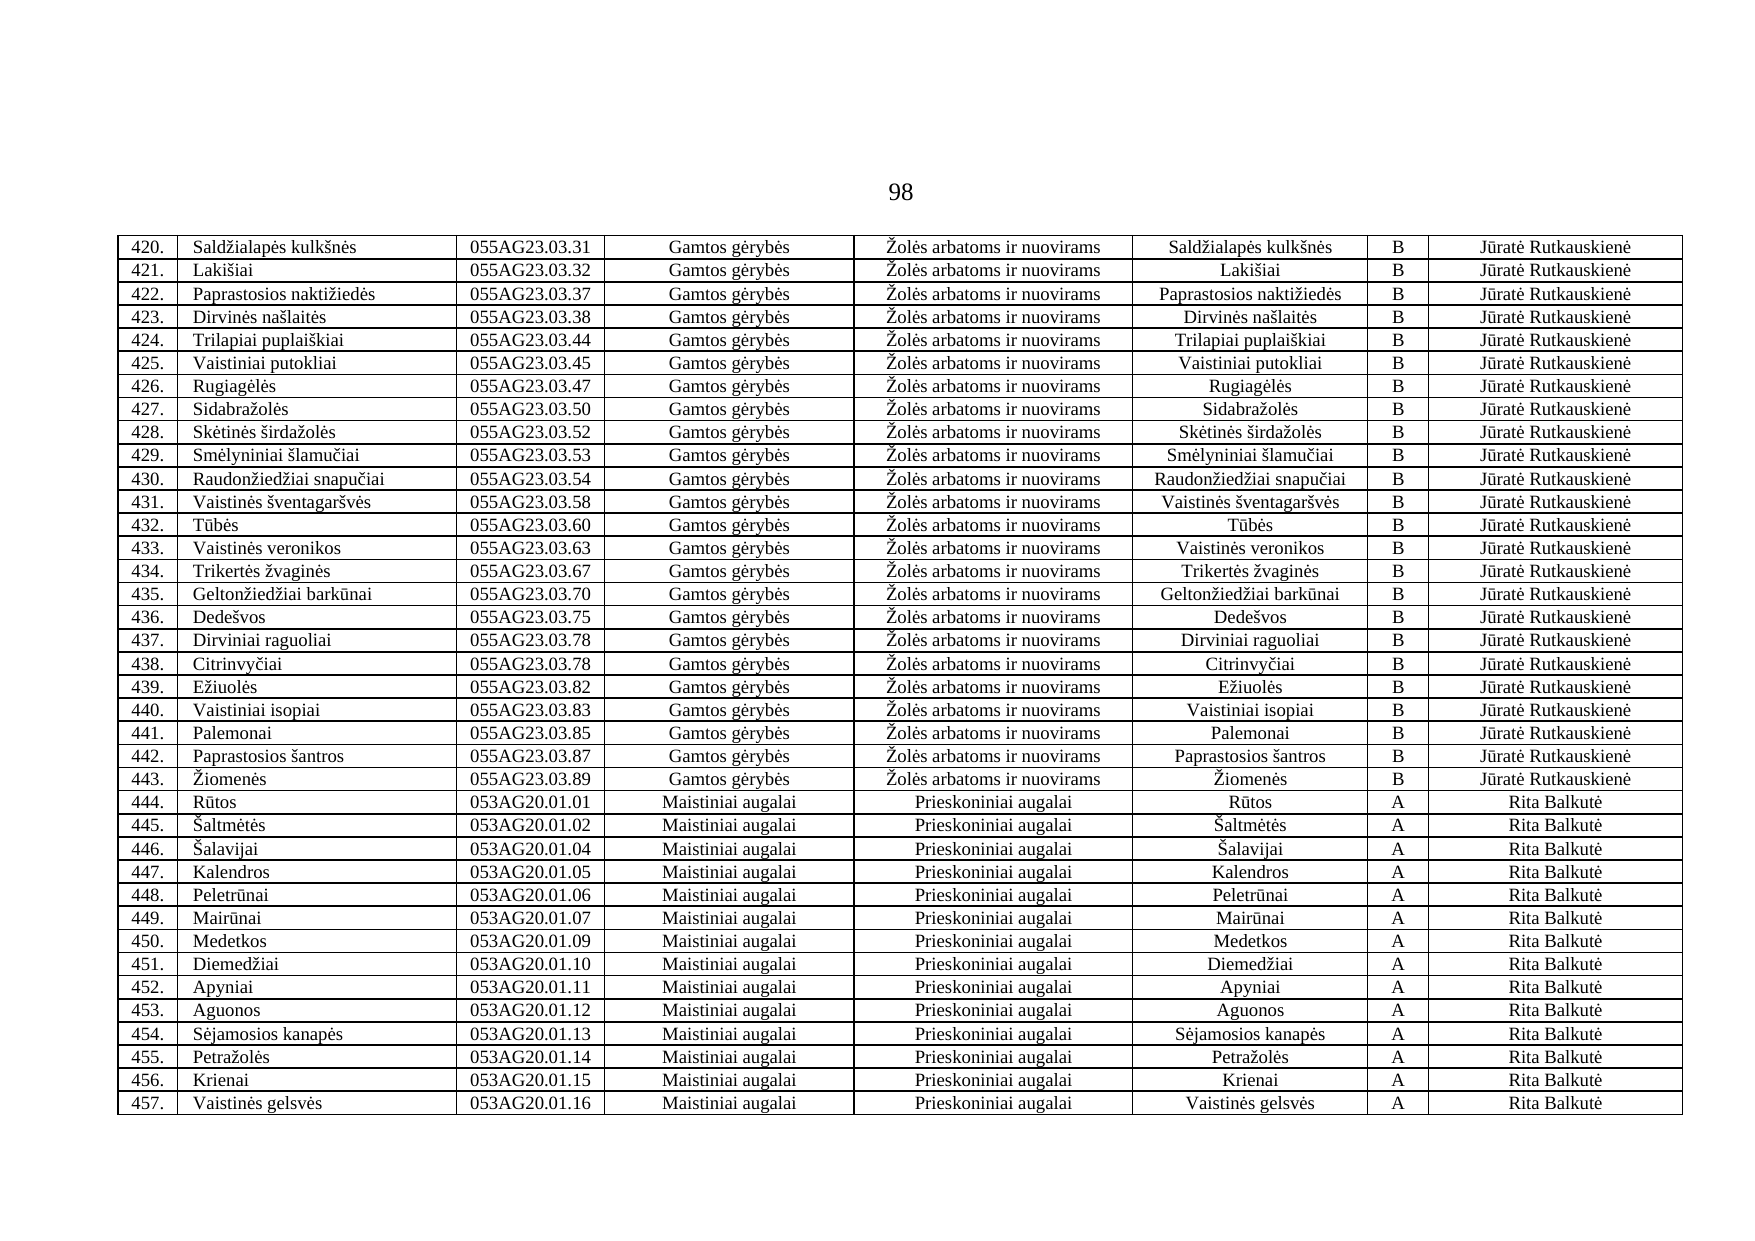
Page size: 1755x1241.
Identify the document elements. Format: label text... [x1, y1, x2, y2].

table_cell B [1368, 236, 1428, 258]
table_cell Žolės arbatoms ir nuovirams [855, 560, 1132, 582]
table_cell Rita Balkutė [1429, 1000, 1682, 1021]
table_cell 456. [119, 1069, 177, 1090]
table_cell 438. [119, 653, 177, 674]
table_cell Žolės arbatoms ir nuovirams [855, 375, 1132, 397]
table_cell Ežiuolės [178, 676, 456, 697]
table_cell 055AG23.03.32 [457, 260, 604, 281]
table_cell Maistiniai augalai [605, 1000, 853, 1021]
table_cell 426. [119, 375, 177, 397]
table_cell B [1368, 583, 1428, 605]
table_cell 444. [119, 791, 177, 813]
table_cell Palemonai [1133, 722, 1367, 743]
table_cell Šaltmėtės [178, 815, 456, 836]
table_cell B [1368, 398, 1428, 420]
table_cell A [1368, 1092, 1428, 1113]
table_cell Vaistiniai putokliai [178, 352, 456, 373]
table_cell Maistiniai augalai [605, 884, 853, 905]
table_cell Gamtos gėrybės [605, 236, 853, 258]
table_cell Smėlyniniai šlamučiai [1133, 445, 1367, 466]
table_cell 055AG23.03.63 [457, 537, 604, 558]
table_cell 429. [119, 445, 177, 466]
table_cell Jūratė Rutkauskienė [1429, 768, 1682, 790]
table_cell A [1368, 953, 1428, 975]
table_cell 055AG23.03.52 [457, 421, 604, 443]
table_cell 450. [119, 930, 177, 952]
table_cell Maistiniai augalai [605, 1046, 853, 1067]
table_cell Jūratė Rutkauskienė [1429, 352, 1682, 373]
table_cell Žolės arbatoms ir nuovirams [855, 745, 1132, 767]
table_cell Žolės arbatoms ir nuovirams [855, 768, 1132, 790]
table_cell Gamtos gėrybės [605, 514, 853, 535]
table_cell Jūratė Rutkauskienė [1429, 260, 1682, 281]
table_cell 055AG23.03.85 [457, 722, 604, 743]
table_cell B [1368, 329, 1428, 350]
table_cell B [1368, 375, 1428, 397]
table_cell 441. [119, 722, 177, 743]
table_cell Gamtos gėrybės [605, 606, 853, 628]
table_cell Paprastosios šantros [1133, 745, 1367, 767]
table_cell Žiomenės [178, 768, 456, 790]
table_cell Gamtos gėrybės [605, 768, 853, 790]
table_cell Maistiniai augalai [605, 1023, 853, 1044]
table_cell Palemonai [178, 722, 456, 743]
table_cell 424. [119, 329, 177, 350]
table_cell 430. [119, 468, 177, 489]
table_cell 055AG23.03.47 [457, 375, 604, 397]
table_cell 055AG23.03.58 [457, 491, 604, 512]
table_cell 437. [119, 630, 177, 651]
table_cell Prieskoniniai augalai [855, 1069, 1132, 1090]
table_cell Prieskoniniai augalai [855, 907, 1132, 928]
table_cell Gamtos gėrybės [605, 537, 853, 558]
table_cell Prieskoniniai augalai [855, 884, 1132, 905]
table_cell Rita Balkutė [1429, 976, 1682, 998]
table_cell Gamtos gėrybės [605, 375, 853, 397]
table_cell Žolės arbatoms ir nuovirams [855, 537, 1132, 558]
table_cell B [1368, 421, 1428, 443]
table_cell Prieskoniniai augalai [855, 861, 1132, 882]
table_cell 436. [119, 606, 177, 628]
table_cell 440. [119, 699, 177, 720]
table_cell Mairūnai [1133, 907, 1367, 928]
table_cell Sidabražolės [1133, 398, 1367, 420]
table_cell Rita Balkutė [1429, 907, 1682, 928]
table_cell A [1368, 884, 1428, 905]
table_cell 055AG23.03.53 [457, 445, 604, 466]
table_cell Ežiuolės [1133, 676, 1367, 697]
table_cell 053AG20.01.15 [457, 1069, 604, 1090]
table_cell Rūtos [1133, 791, 1367, 813]
table_cell Saldžialapės kulkšnės [178, 236, 456, 258]
table_cell B [1368, 745, 1428, 767]
table_cell A [1368, 791, 1428, 813]
table_cell 447. [119, 861, 177, 882]
table_cell Gamtos gėrybės [605, 653, 853, 674]
table_cell Gamtos gėrybės [605, 283, 853, 304]
table_cell 445. [119, 815, 177, 836]
table_cell Sidabražolės [178, 398, 456, 420]
table_cell Žolės arbatoms ir nuovirams [855, 236, 1132, 258]
table_cell Citrinvyčiai [178, 653, 456, 674]
table_cell Dirviniai raguoliai [178, 630, 456, 651]
table_cell Gamtos gėrybės [605, 722, 853, 743]
table_cell Jūratė Rutkauskienė [1429, 491, 1682, 512]
table_cell Skėtinės širdažolės [178, 421, 456, 443]
table_cell Petražolės [1133, 1046, 1367, 1067]
table_cell Aguonos [1133, 1000, 1367, 1021]
table_cell Maistiniai augalai [605, 815, 853, 836]
table_cell Gamtos gėrybės [605, 745, 853, 767]
table_cell 439. [119, 676, 177, 697]
table_cell 454. [119, 1023, 177, 1044]
table_cell Prieskoniniai augalai [855, 953, 1132, 975]
table_cell Lakišiai [1133, 260, 1367, 281]
table_cell Jūratė Rutkauskienė [1429, 630, 1682, 651]
table_cell Žolės arbatoms ir nuovirams [855, 583, 1132, 605]
table_cell 442. [119, 745, 177, 767]
table_cell Dedešvos [1133, 606, 1367, 628]
table_cell 453. [119, 1000, 177, 1021]
table_cell 053AG20.01.06 [457, 884, 604, 905]
table_cell A [1368, 930, 1428, 952]
table_cell Maistiniai augalai [605, 1069, 853, 1090]
table_cell 053AG20.01.07 [457, 907, 604, 928]
table_cell Jūratė Rutkauskienė [1429, 329, 1682, 350]
table_cell A [1368, 1069, 1428, 1090]
table_cell Žolės arbatoms ir nuovirams [855, 329, 1132, 350]
table_cell Maistiniai augalai [605, 976, 853, 998]
table_cell Sėjamosios kanapės [178, 1023, 456, 1044]
table_cell 448. [119, 884, 177, 905]
table_cell Trilapiai puplaiškiai [178, 329, 456, 350]
table_cell B [1368, 491, 1428, 512]
table_cell Jūratė Rutkauskienė [1429, 653, 1682, 674]
table_cell 053AG20.01.16 [457, 1092, 604, 1113]
table_cell Rita Balkutė [1429, 791, 1682, 813]
table_cell Prieskoniniai augalai [855, 976, 1132, 998]
table_cell 443. [119, 768, 177, 790]
table_cell Rūtos [178, 791, 456, 813]
table_cell 055AG23.03.78 [457, 653, 604, 674]
table_cell 434. [119, 560, 177, 582]
table_cell 055AG23.03.82 [457, 676, 604, 697]
table_cell 427. [119, 398, 177, 420]
table_cell Rita Balkutė [1429, 1046, 1682, 1067]
table_cell Dirvinės našlaitės [1133, 306, 1367, 327]
table_cell 433. [119, 537, 177, 558]
table_cell A [1368, 1023, 1428, 1044]
table_cell 425. [119, 352, 177, 373]
table_cell Kalendros [1133, 861, 1367, 882]
table_cell 055AG23.03.87 [457, 745, 604, 767]
table_cell 055AG23.03.89 [457, 768, 604, 790]
table_cell Jūratė Rutkauskienė [1429, 306, 1682, 327]
table_cell Vaistinės gelsvės [178, 1092, 456, 1113]
table_cell Rita Balkutė [1429, 1069, 1682, 1090]
table_cell 431. [119, 491, 177, 512]
table_cell Gamtos gėrybės [605, 421, 853, 443]
table_cell Žolės arbatoms ir nuovirams [855, 491, 1132, 512]
table_cell B [1368, 653, 1428, 674]
table_cell 053AG20.01.05 [457, 861, 604, 882]
table_cell Medetkos [178, 930, 456, 952]
table_cell B [1368, 306, 1428, 327]
table_cell 055AG23.03.60 [457, 514, 604, 535]
table_cell 053AG20.01.12 [457, 1000, 604, 1021]
table_cell 055AG23.03.50 [457, 398, 604, 420]
table_cell Gamtos gėrybės [605, 329, 853, 350]
table_cell B [1368, 606, 1428, 628]
table_cell Jūratė Rutkauskienė [1429, 421, 1682, 443]
table_cell 435. [119, 583, 177, 605]
table_cell Žolės arbatoms ir nuovirams [855, 630, 1132, 651]
table_cell Rugiagėlės [1133, 375, 1367, 397]
table_cell B [1368, 676, 1428, 697]
table_cell Rita Balkutė [1429, 861, 1682, 882]
table_cell B [1368, 768, 1428, 790]
table_cell Prieskoniniai augalai [855, 791, 1132, 813]
table_cell Peletrūnai [178, 884, 456, 905]
table_cell Prieskoniniai augalai [855, 930, 1132, 952]
table_cell Paprastosios naktižiedės [178, 283, 456, 304]
table_cell 055AG23.03.44 [457, 329, 604, 350]
table_cell Peletrūnai [1133, 884, 1367, 905]
table_cell Vaistiniai putokliai [1133, 352, 1367, 373]
table_cell Žolės arbatoms ir nuovirams [855, 699, 1132, 720]
table_cell Vaistinės veronikos [1133, 537, 1367, 558]
table_cell Gamtos gėrybės [605, 260, 853, 281]
table_cell Trikertės žvaginės [1133, 560, 1367, 582]
table_cell 428. [119, 421, 177, 443]
table_cell Vaistinės šventagaršvės [1133, 491, 1367, 512]
table_cell Šalavijai [1133, 838, 1367, 859]
table_cell Medetkos [1133, 930, 1367, 952]
table_cell Gamtos gėrybės [605, 398, 853, 420]
table_cell Žolės arbatoms ir nuovirams [855, 398, 1132, 420]
table_cell 053AG20.01.09 [457, 930, 604, 952]
table_cell B [1368, 283, 1428, 304]
table_cell Žolės arbatoms ir nuovirams [855, 421, 1132, 443]
table_cell Jūratė Rutkauskienė [1429, 722, 1682, 743]
table_cell Žolės arbatoms ir nuovirams [855, 676, 1132, 697]
table_cell B [1368, 560, 1428, 582]
table_cell 053AG20.01.13 [457, 1023, 604, 1044]
table_cell Žolės arbatoms ir nuovirams [855, 606, 1132, 628]
table_cell Maistiniai augalai [605, 907, 853, 928]
table_cell Maistiniai augalai [605, 1092, 853, 1113]
table_cell Citrinvyčiai [1133, 653, 1367, 674]
table_cell A [1368, 838, 1428, 859]
table_cell Gamtos gėrybės [605, 306, 853, 327]
table_cell B [1368, 699, 1428, 720]
table_cell Krienai [1133, 1069, 1367, 1090]
table_cell Skėtinės širdažolės [1133, 421, 1367, 443]
table_cell B [1368, 514, 1428, 535]
table_cell Sėjamosios kanapės [1133, 1023, 1367, 1044]
table_cell Gamtos gėrybės [605, 583, 853, 605]
table_cell Žolės arbatoms ir nuovirams [855, 352, 1132, 373]
table_cell Geltonžiedžiai barkūnai [178, 583, 456, 605]
table_cell Rugiagėlės [178, 375, 456, 397]
table_cell 452. [119, 976, 177, 998]
table_cell 055AG23.03.78 [457, 630, 604, 651]
table_cell 053AG20.01.01 [457, 791, 604, 813]
table_cell Aguonos [178, 1000, 456, 1021]
table_cell Jūratė Rutkauskienė [1429, 398, 1682, 420]
table_cell Žolės arbatoms ir nuovirams [855, 306, 1132, 327]
table_cell Žolės arbatoms ir nuovirams [855, 283, 1132, 304]
table_cell Diemedžiai [178, 953, 456, 975]
table_cell A [1368, 976, 1428, 998]
table_cell Rita Balkutė [1429, 1092, 1682, 1113]
table_cell Jūratė Rutkauskienė [1429, 283, 1682, 304]
table_cell A [1368, 907, 1428, 928]
table_cell Jūratė Rutkauskienė [1429, 745, 1682, 767]
table_cell Žolės arbatoms ir nuovirams [855, 653, 1132, 674]
table_cell Jūratė Rutkauskienė [1429, 560, 1682, 582]
table_cell Gamtos gėrybės [605, 491, 853, 512]
table_cell Jūratė Rutkauskienė [1429, 236, 1682, 258]
table_cell 055AG23.03.67 [457, 560, 604, 582]
table_cell Vaistinės veronikos [178, 537, 456, 558]
table_cell B [1368, 468, 1428, 489]
table_cell Žolės arbatoms ir nuovirams [855, 260, 1132, 281]
table_cell Tūbės [1133, 514, 1367, 535]
table_cell Dedešvos [178, 606, 456, 628]
table_cell 055AG23.03.31 [457, 236, 604, 258]
table_cell Prieskoniniai augalai [855, 1000, 1132, 1021]
table_cell Maistiniai augalai [605, 838, 853, 859]
table_cell Gamtos gėrybės [605, 699, 853, 720]
table_cell Jūratė Rutkauskienė [1429, 514, 1682, 535]
table_cell Prieskoniniai augalai [855, 1046, 1132, 1067]
table_cell Trilapiai puplaiškiai [1133, 329, 1367, 350]
table_cell Vaistiniai isopiai [178, 699, 456, 720]
table_cell Jūratė Rutkauskienė [1429, 606, 1682, 628]
table_cell 055AG23.03.45 [457, 352, 604, 373]
table_cell Prieskoniniai augalai [855, 1092, 1132, 1113]
table_cell 055AG23.03.54 [457, 468, 604, 489]
table_cell Žiomenės [1133, 768, 1367, 790]
table_cell Maistiniai augalai [605, 861, 853, 882]
table_cell 053AG20.01.04 [457, 838, 604, 859]
table_cell Paprastosios naktižiedės [1133, 283, 1367, 304]
table_cell Saldžialapės kulkšnės [1133, 236, 1367, 258]
table_cell Šaltmėtės [1133, 815, 1367, 836]
table_cell Gamtos gėrybės [605, 352, 853, 373]
table_cell 422. [119, 283, 177, 304]
table_cell 457. [119, 1092, 177, 1113]
table_cell Vaistiniai isopiai [1133, 699, 1367, 720]
table_cell Trikertės žvaginės [178, 560, 456, 582]
table_cell 455. [119, 1046, 177, 1067]
table_cell 421. [119, 260, 177, 281]
table_cell 055AG23.03.83 [457, 699, 604, 720]
table_cell Petražolės [178, 1046, 456, 1067]
table_cell Jūratė Rutkauskienė [1429, 468, 1682, 489]
table_cell B [1368, 260, 1428, 281]
table_cell B [1368, 537, 1428, 558]
table_cell 432. [119, 514, 177, 535]
table_cell Gamtos gėrybės [605, 468, 853, 489]
table_cell A [1368, 815, 1428, 836]
table_cell 053AG20.01.14 [457, 1046, 604, 1067]
table_cell Rita Balkutė [1429, 953, 1682, 975]
table_cell 451. [119, 953, 177, 975]
table_cell 449. [119, 907, 177, 928]
table_cell 055AG23.03.70 [457, 583, 604, 605]
table_cell Jūratė Rutkauskienė [1429, 537, 1682, 558]
table_cell B [1368, 352, 1428, 373]
table_cell Maistiniai augalai [605, 953, 853, 975]
table_cell Raudonžiedžiai snapučiai [1133, 468, 1367, 489]
table_cell Diemedžiai [1133, 953, 1367, 975]
table_cell Prieskoniniai augalai [855, 1023, 1132, 1044]
table_cell Gamtos gėrybės [605, 630, 853, 651]
table_cell Rita Balkutė [1429, 884, 1682, 905]
table_cell Šalavijai [178, 838, 456, 859]
table_cell Dirvinės našlaitės [178, 306, 456, 327]
table_cell B [1368, 630, 1428, 651]
table_cell B [1368, 722, 1428, 743]
table_cell Mairūnai [178, 907, 456, 928]
table_cell Krienai [178, 1069, 456, 1090]
table_cell Jūratė Rutkauskienė [1429, 445, 1682, 466]
table_cell Žolės arbatoms ir nuovirams [855, 445, 1132, 466]
table_cell Gamtos gėrybės [605, 445, 853, 466]
table_cell Tūbės [178, 514, 456, 535]
table_cell Apyniai [178, 976, 456, 998]
table_cell Lakišiai [178, 260, 456, 281]
table_cell Rita Balkutė [1429, 930, 1682, 952]
table_cell 423. [119, 306, 177, 327]
table_cell Kalendros [178, 861, 456, 882]
table_cell 053AG20.01.10 [457, 953, 604, 975]
table_cell 446. [119, 838, 177, 859]
table_cell Vaistinės šventagaršvės [178, 491, 456, 512]
table_cell Jūratė Rutkauskienė [1429, 699, 1682, 720]
table_cell Rita Balkutė [1429, 815, 1682, 836]
table_cell Vaistinės gelsvės [1133, 1092, 1367, 1113]
table_cell Rita Balkutė [1429, 838, 1682, 859]
table_cell 420. [119, 236, 177, 258]
table_cell Maistiniai augalai [605, 930, 853, 952]
table_cell 053AG20.01.02 [457, 815, 604, 836]
table_cell Paprastosios šantros [178, 745, 456, 767]
table_cell A [1368, 1046, 1428, 1067]
table_cell 053AG20.01.11 [457, 976, 604, 998]
table_cell Prieskoniniai augalai [855, 815, 1132, 836]
table_cell Rita Balkutė [1429, 1023, 1682, 1044]
table_cell A [1368, 861, 1428, 882]
table_cell Žolės arbatoms ir nuovirams [855, 514, 1132, 535]
table_cell Gamtos gėrybės [605, 676, 853, 697]
table_cell 055AG23.03.37 [457, 283, 604, 304]
table_cell Maistiniai augalai [605, 791, 853, 813]
table_cell Jūratė Rutkauskienė [1429, 583, 1682, 605]
table_cell A [1368, 1000, 1428, 1021]
table_cell Jūratė Rutkauskienė [1429, 375, 1682, 397]
table_cell Jūratė Rutkauskienė [1429, 676, 1682, 697]
table_cell Smėlyniniai šlamučiai [178, 445, 456, 466]
table_cell Apyniai [1133, 976, 1367, 998]
table_cell Žolės arbatoms ir nuovirams [855, 468, 1132, 489]
table_cell Geltonžiedžiai barkūnai [1133, 583, 1367, 605]
table_cell B [1368, 445, 1428, 466]
table_cell Gamtos gėrybės [605, 560, 853, 582]
table_cell 055AG23.03.75 [457, 606, 604, 628]
table_cell 055AG23.03.38 [457, 306, 604, 327]
table_cell Raudonžiedžiai snapučiai [178, 468, 456, 489]
table_cell Prieskoniniai augalai [855, 838, 1132, 859]
table_cell Žolės arbatoms ir nuovirams [855, 722, 1132, 743]
table_cell Dirviniai raguoliai [1133, 630, 1367, 651]
